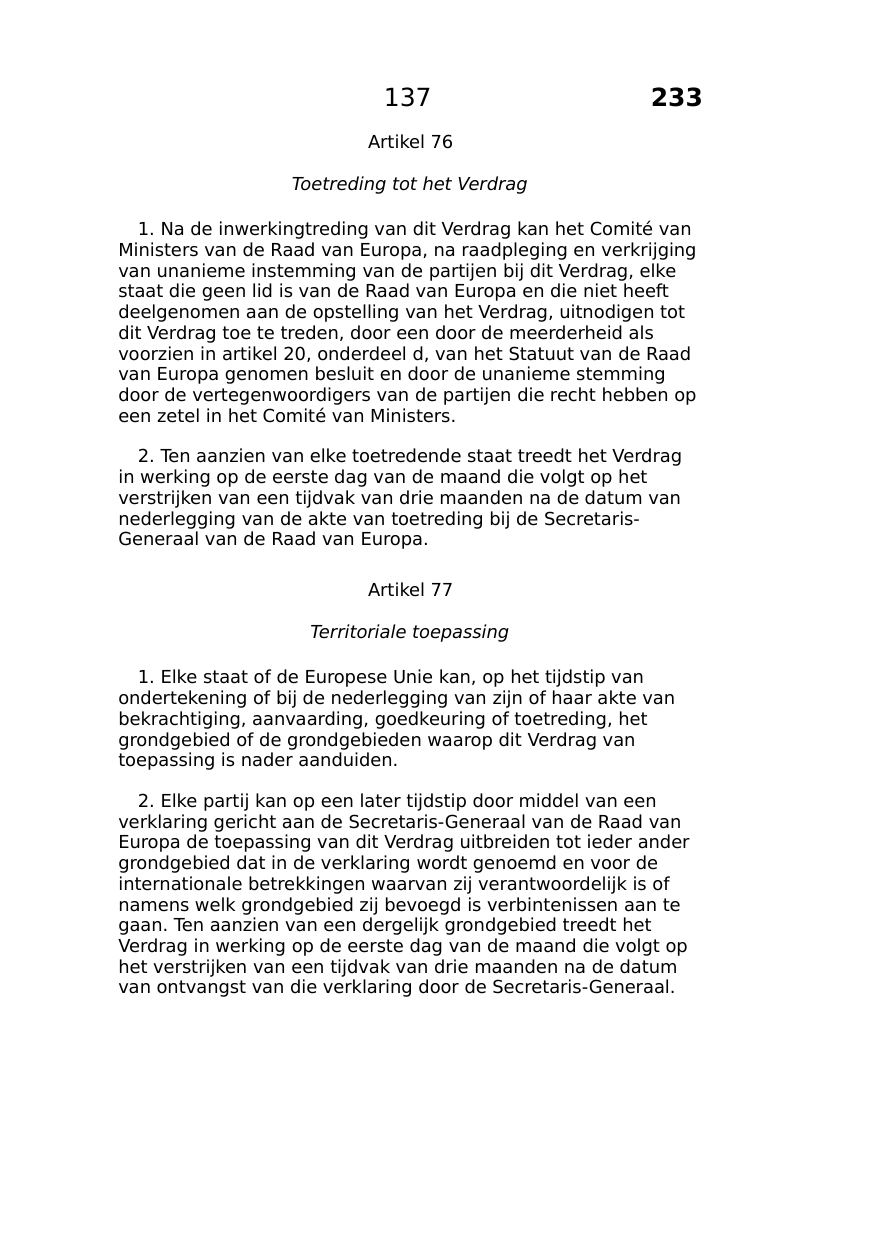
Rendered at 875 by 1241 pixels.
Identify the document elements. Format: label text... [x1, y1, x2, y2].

text 1. Na de inwerkingtreding van dit Verdrag kan het Comité van Ministers van de Raad van Europa, na raadpleging en verkrijging van unanieme instemming van de partijen bij dit Verdrag, elke staat die geen lid is van de Raad van Europa en die niet heeft deelgenomen aan de opstelling van het Verdrag, uitnodigen tot dit Verdrag toe te treden, door een door de meerderheid als voorzien in artikel 20, onderdeel d, van het Statuut van de Raad van Europa genomen besluit en door de unanieme stemming door de vertegenwoordigers van de partijen die recht hebben op een zetel in het Comité van Ministers. [118, 219, 703, 426]
text 2. Elke partij kan op een later tijdstip door middel van een verklaring gericht aan de Secretaris-Generaal van de Raad van Europa de toepassing van dit Verdrag uitbreiden tot ieder ander grondgebied dat in de verklaring wordt genoemd en voor de internationale betrekkingen waarvan zij verantwoordelijk is of namens welk grondgebied zij bevoegd is verbintenissen aan te gaan. Ten aanzien van een dergelijk grondgebied treedt het Verdrag in werking op de eerste dag van de maand die volgt op het verstrijken van een tijdvak van drie maanden na de datum van ontvangst van die verklaring door de Secretaris-Generaal. [118, 791, 703, 998]
text 2. Ten aanzien van elke toetredende staat treedt het Verdrag in werking op de eerste dag van de maand die volgt op het verstrijken van een tijdvak van drie maanden na de datum van nederlegging van de akte van toetreding bij de Secretaris-Generaal van de Raad van Europa. [118, 446, 703, 550]
subtitle Artikel 77 Territoriale toepassing [118, 580, 703, 642]
text 1. Elke staat of de Europese Unie kan, op het tijdstip van ondertekening of bij de nederlegging van zijn of haar akte van bekrachtiging, aanvaarding, goedkeuring of toetreding, het grondgebied of de grondgebieden waarop dit Verdrag van toepassing is nader aanduiden. [118, 667, 703, 771]
subtitle Artikel 76 Toetreding tot het Verdrag [118, 132, 703, 194]
